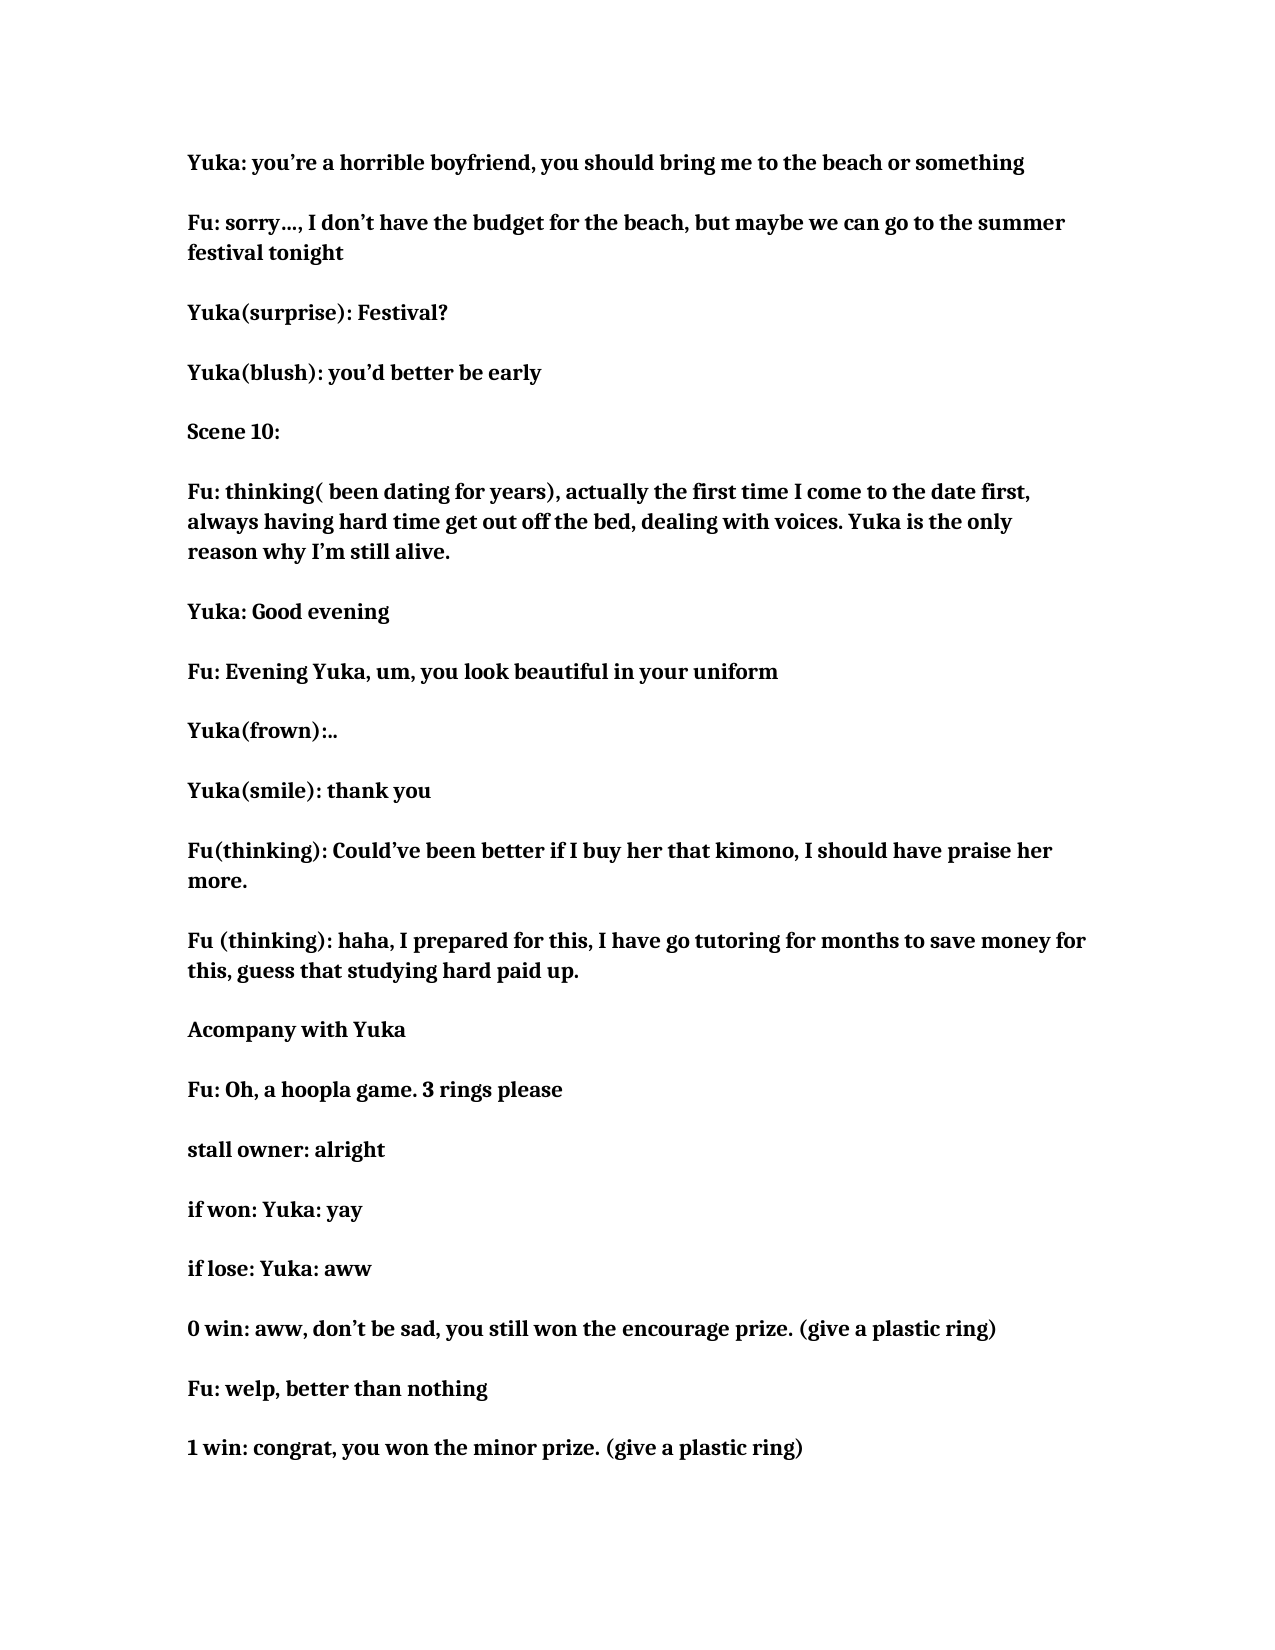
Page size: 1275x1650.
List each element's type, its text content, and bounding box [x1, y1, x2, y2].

text Yuka: Good evening [187, 599, 1087, 625]
text Fu: Evening Yuka, um, you look beautiful in your uniform [187, 658, 1087, 685]
text Yuka(surprise): Festival? [187, 299, 1087, 326]
text if won: Yuka: yay [187, 1196, 1087, 1223]
text Yuka(frown):.. [187, 718, 1087, 744]
text Scene 10: [187, 419, 1087, 445]
text Yuka(blush): you’d better be early [187, 359, 1087, 386]
text Fu: Oh, a hoopla game. 3 rings please [187, 1077, 1087, 1103]
text Fu (thinking): haha, I prepared for this, I have go tutoring for months to save money for this, guess that studying hard paid up. [187, 927, 1087, 984]
text 1 win: congrat, you won the minor prize. (give a plastic ring) [187, 1435, 1087, 1461]
text Fu(thinking): Could’ve been better if I buy her that kimono, I should have praise her more. [187, 837, 1087, 894]
text Fu: sorry…, I don’t have the budget for the beach, but maybe we can go to the summer festival tonight [187, 210, 1087, 266]
text Yuka: you’re a horrible boyfriend, you should bring me to the beach or something [187, 150, 1087, 176]
text if lose: Yuka: aww [187, 1256, 1087, 1282]
text Yuka(smile): thank you [187, 778, 1087, 804]
text Fu: welp, better than nothing [187, 1375, 1087, 1402]
text 0 win: aww, don’t be sad, you still won the encourage prize. (give a plastic ring) [187, 1316, 1087, 1342]
text stall owner: alright [187, 1137, 1087, 1163]
text Acompany with Yuka [187, 1017, 1087, 1044]
text Fu: thinking( been dating for years), actually the first time I come to the date first, always having hard time get out off the bed, dealing with voices. Yuka is the only reason why I’m still alive. [187, 479, 1087, 565]
